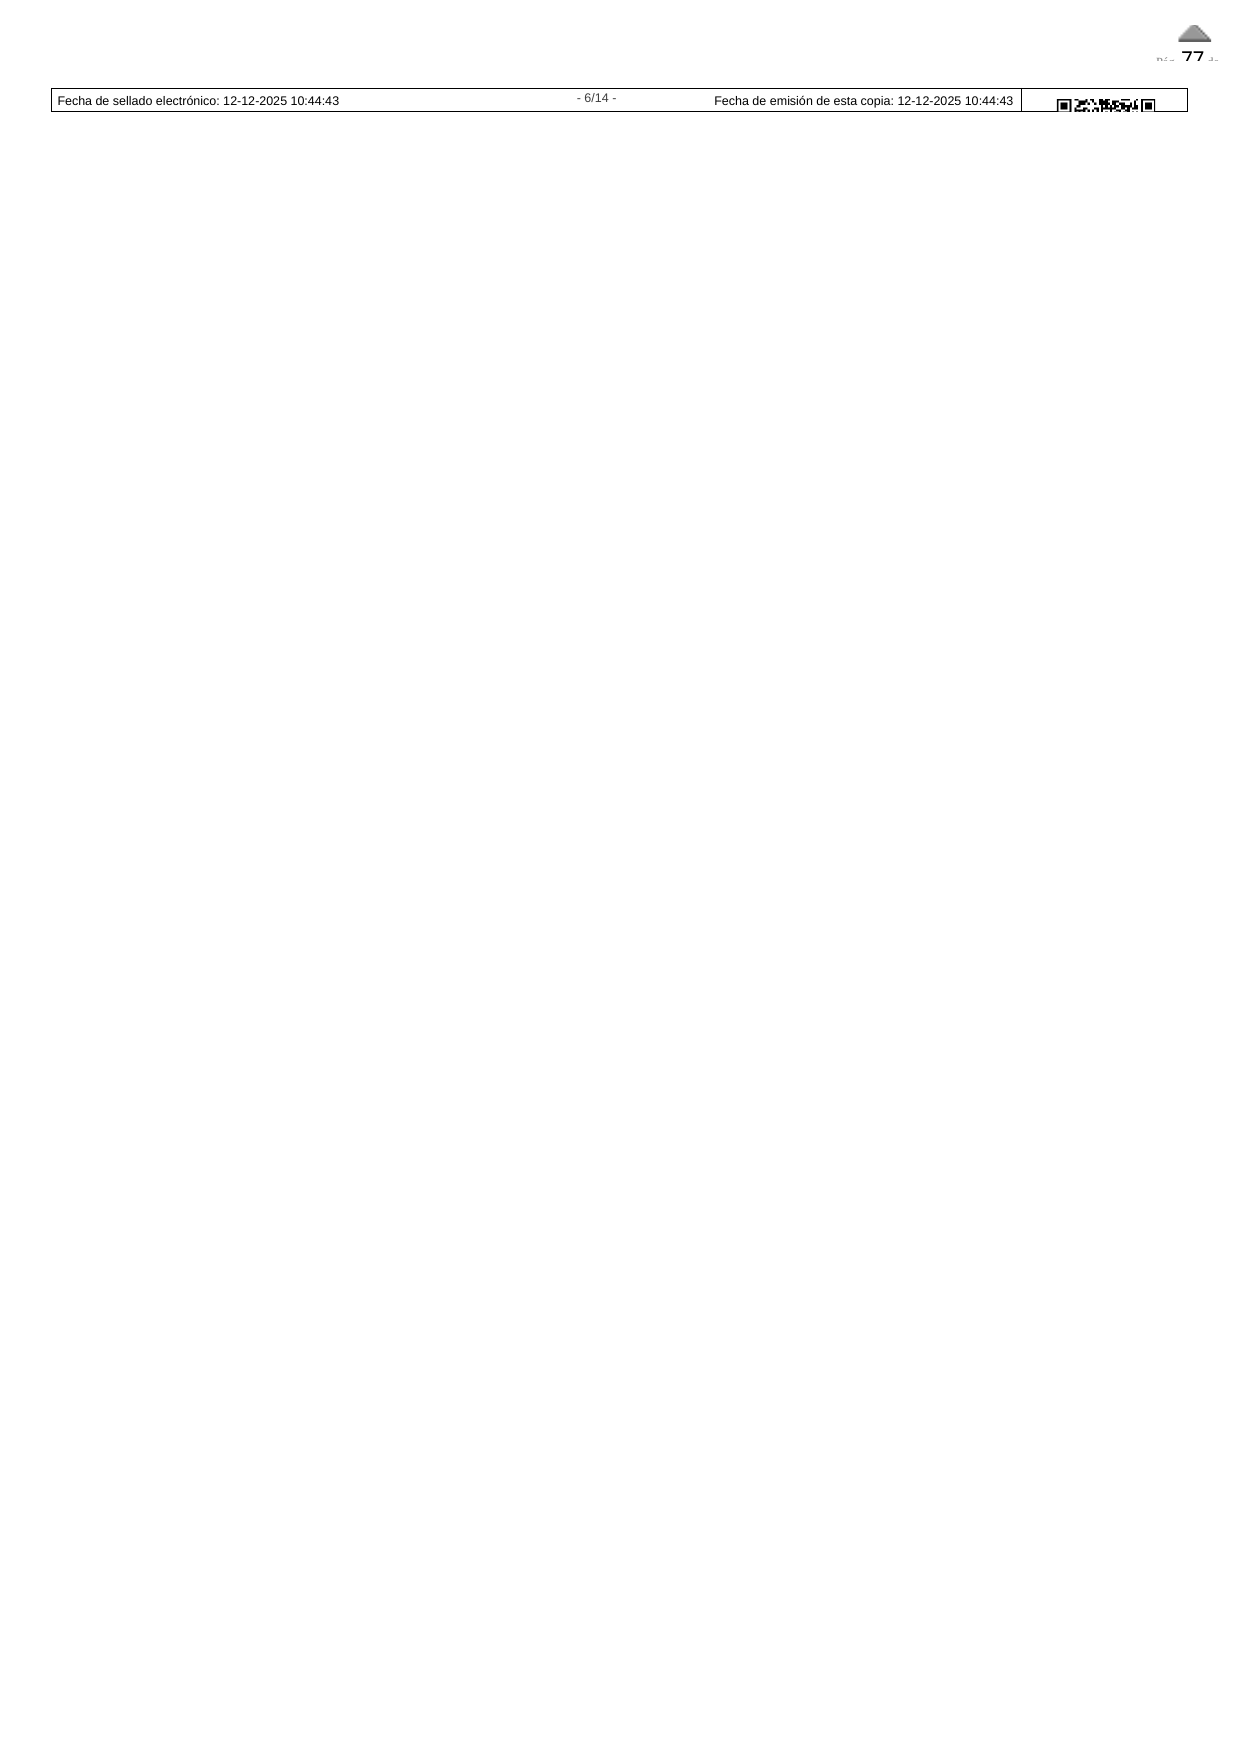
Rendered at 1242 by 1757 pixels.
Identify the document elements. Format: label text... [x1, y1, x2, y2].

table_header [1022, 89, 1187, 111]
table_cell Fecha de sellado electrónico: 12-12-2025 10:44:43 - 6/14 - Fecha de emisión de esta copia: 12-12-2025 10:44:43 [52, 89, 1021, 111]
